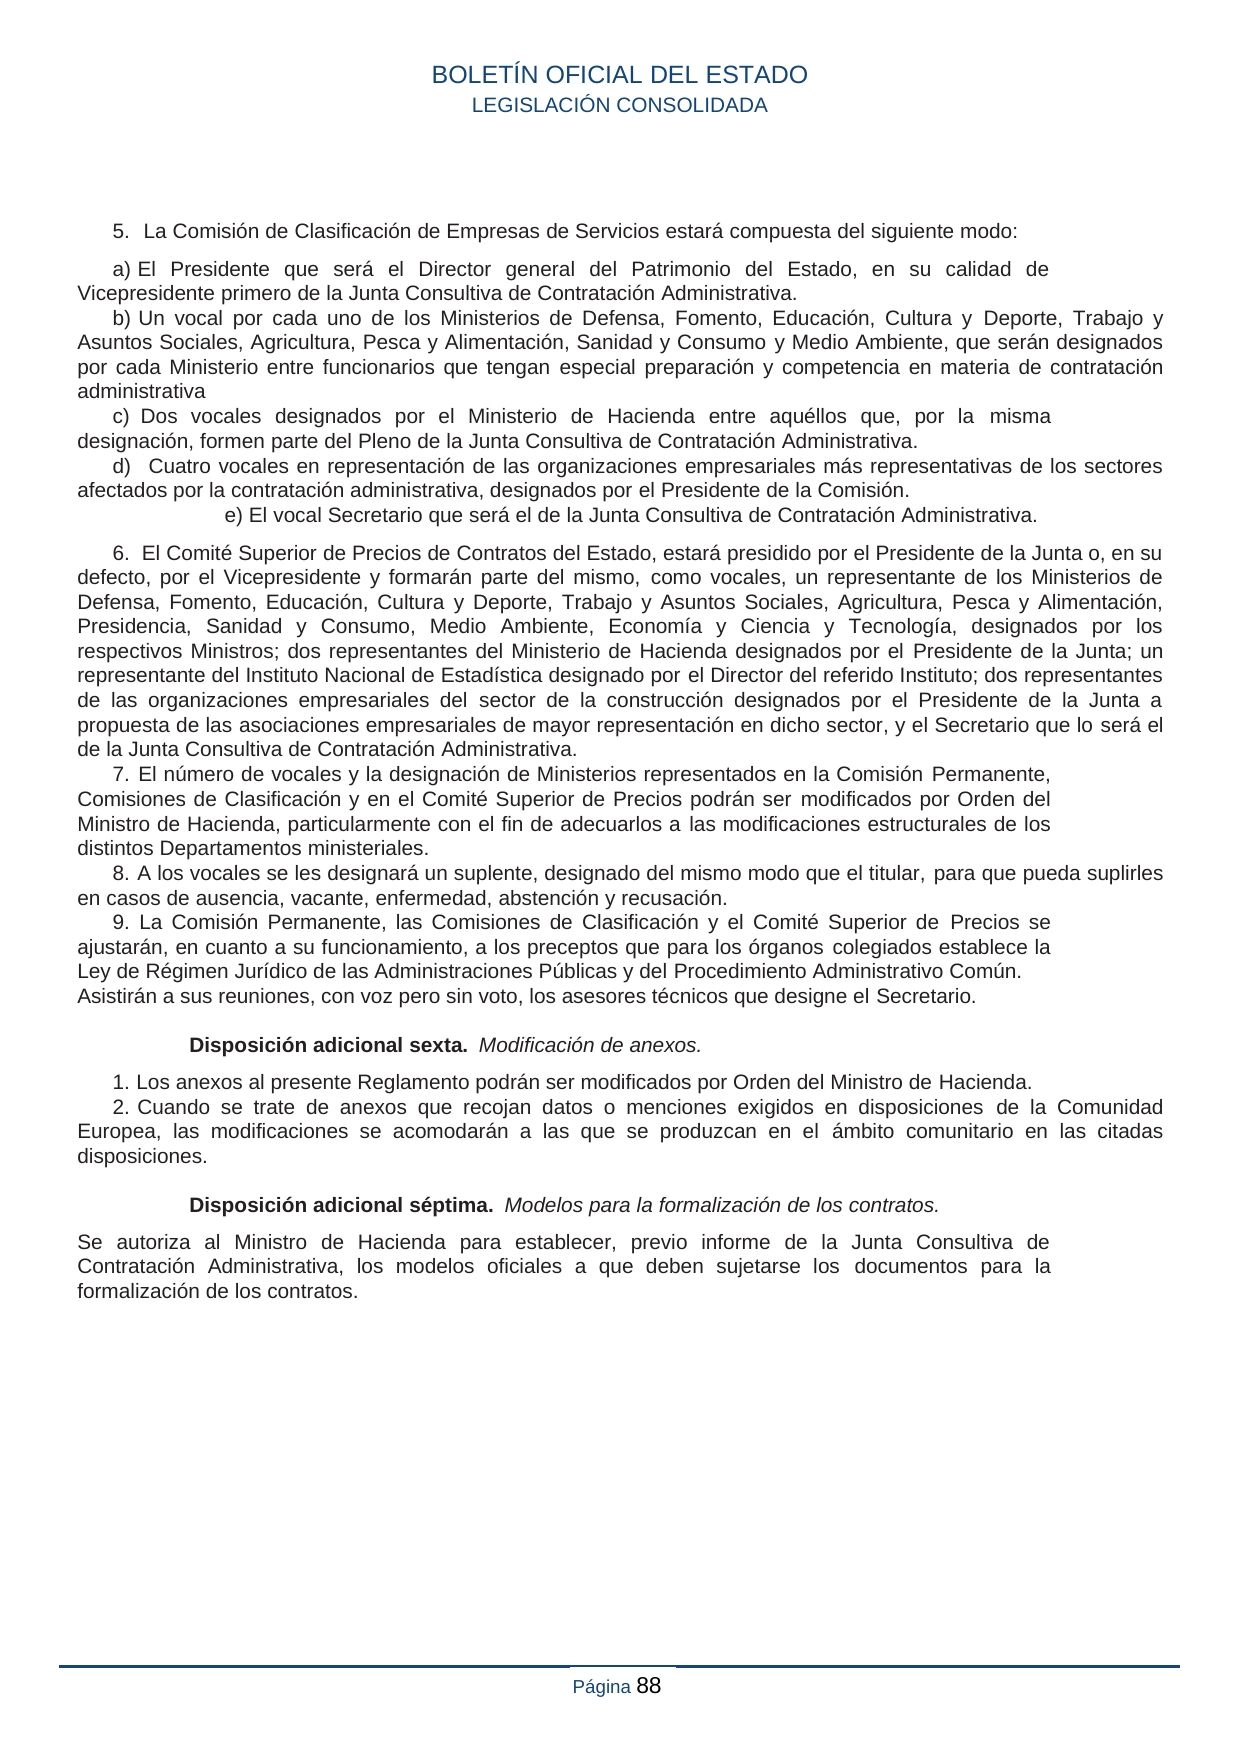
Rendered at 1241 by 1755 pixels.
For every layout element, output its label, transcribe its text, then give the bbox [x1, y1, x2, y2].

list El número de vocales y la designación de Ministerios representados en la Comisión Permanente, Comisiones de Clasificación y en el Comité Superior de Precios podrán ser modificados por Orden del Ministro de Hacienda, particularmente con el fin de adecuarlos a las modificaciones estructurales de los distintos Departamentos ministeriales. [77, 762, 1051, 860]
list El Presidente que será el Director general del Patrimonio del Estado, en su calidad de Vicepresidente primero de la Junta Consultiva de Contratación Administrativa. [77, 256, 1051, 305]
text Disposición adicional séptima. Modelos para la formalización de los contratos. [189, 1193, 1163, 1217]
list A los vocales se les designará un suplente, designado del mismo modo que el titular, para que pueda suplirles en casos de ausencia, vacante, enfermedad, abstención y recusación. [77, 861, 1163, 909]
list Dos vocales designados por el Ministerio de Hacienda entre aquéllos que, por la misma designación, formen parte del Pleno de la Junta Consultiva de Contratación Administrativa. [77, 404, 1051, 453]
list El Comité Superior de Precios de Contratos del Estado, estará presidido por el Presidente de la Junta o, en su defecto, por el Vicepresidente y formarán parte del mismo, como vocales, un representante de los Ministerios de Defensa, Fomento, Educación, Cultura y Deporte, Trabajo y Asuntos Sociales, Agricultura, Pesca y Alimentación, Presidencia, Sanidad y Consumo, Medio Ambiente, Economía y Ciencia y Tecnología, designados por los respectivos Ministros; dos representantes del Ministerio de Hacienda designados por el Presidente de la Junta; un representante del Instituto Nacional de Estadística designado por el Director del referido Instituto; dos representantes de las organizaciones empresariales del sector de la construcción designados por el Presidente de la Junta a propuesta de las asociaciones empresariales de mayor representación en dicho sector, y el Secretario que lo será el de la Junta Consultiva de Contratación Administrativa. [77, 540, 1163, 761]
list La Comisión de Clasificación de Empresas de Servicios estará compuesta del siguiente modo: [77, 219, 1163, 243]
list Los anexos al presente Reglamento podrán ser modificados por Orden del Ministro de Hacienda. [77, 1070, 1051, 1094]
list La Comisión Permanente, las Comisiones de Clasificación y el Comité Superior de Precios se ajustarán, en cuanto a su funcionamiento, a los preceptos que para los órganos colegiados establece la Ley de Régimen Jurídico de las Administraciones Públicas y del Procedimiento Administrativo Común. [77, 910, 1051, 983]
list Cuando se trate de anexos que recojan datos o menciones exigidos en disposiciones de la Comunidad Europea, las modificaciones se acomodarán a las que se produzcan en el ámbito comunitario en las citadas disposiciones. [77, 1094, 1163, 1168]
list El vocal Secretario que será el de la Junta Consultiva de Contratación Administrativa. [224, 503, 1163, 527]
text Disposición adicional sexta. Modificación de anexos. [189, 1033, 1163, 1057]
list Un vocal por cada uno de los Ministerios de Defensa, Fomento, Educación, Cultura y Deporte, Trabajo y Asuntos Sociales, Agricultura, Pesca y Alimentación, Sanidad y Consumo y Medio Ambiente, que serán designados por cada Ministerio entre funcionarios que tengan especial preparación y competencia en materia de contratación administrativa [77, 306, 1163, 403]
text Asistirán a sus reuniones, con voz pero sin voto, los asesores técnicos que designe el Secretario. [77, 984, 1051, 1008]
text Se autoriza al Ministro de Hacienda para establecer, previo informe de la Junta Consultiva de Contratación Administrativa, los modelos oficiales a que deben sujetarse los documentos para la formalización de los contratos. [77, 1229, 1051, 1303]
list Cuatro vocales en representación de las organizaciones empresariales más representativas de los sectores afectados por la contratación administrativa, designados por el Presidente de la Comisión. [77, 453, 1163, 502]
